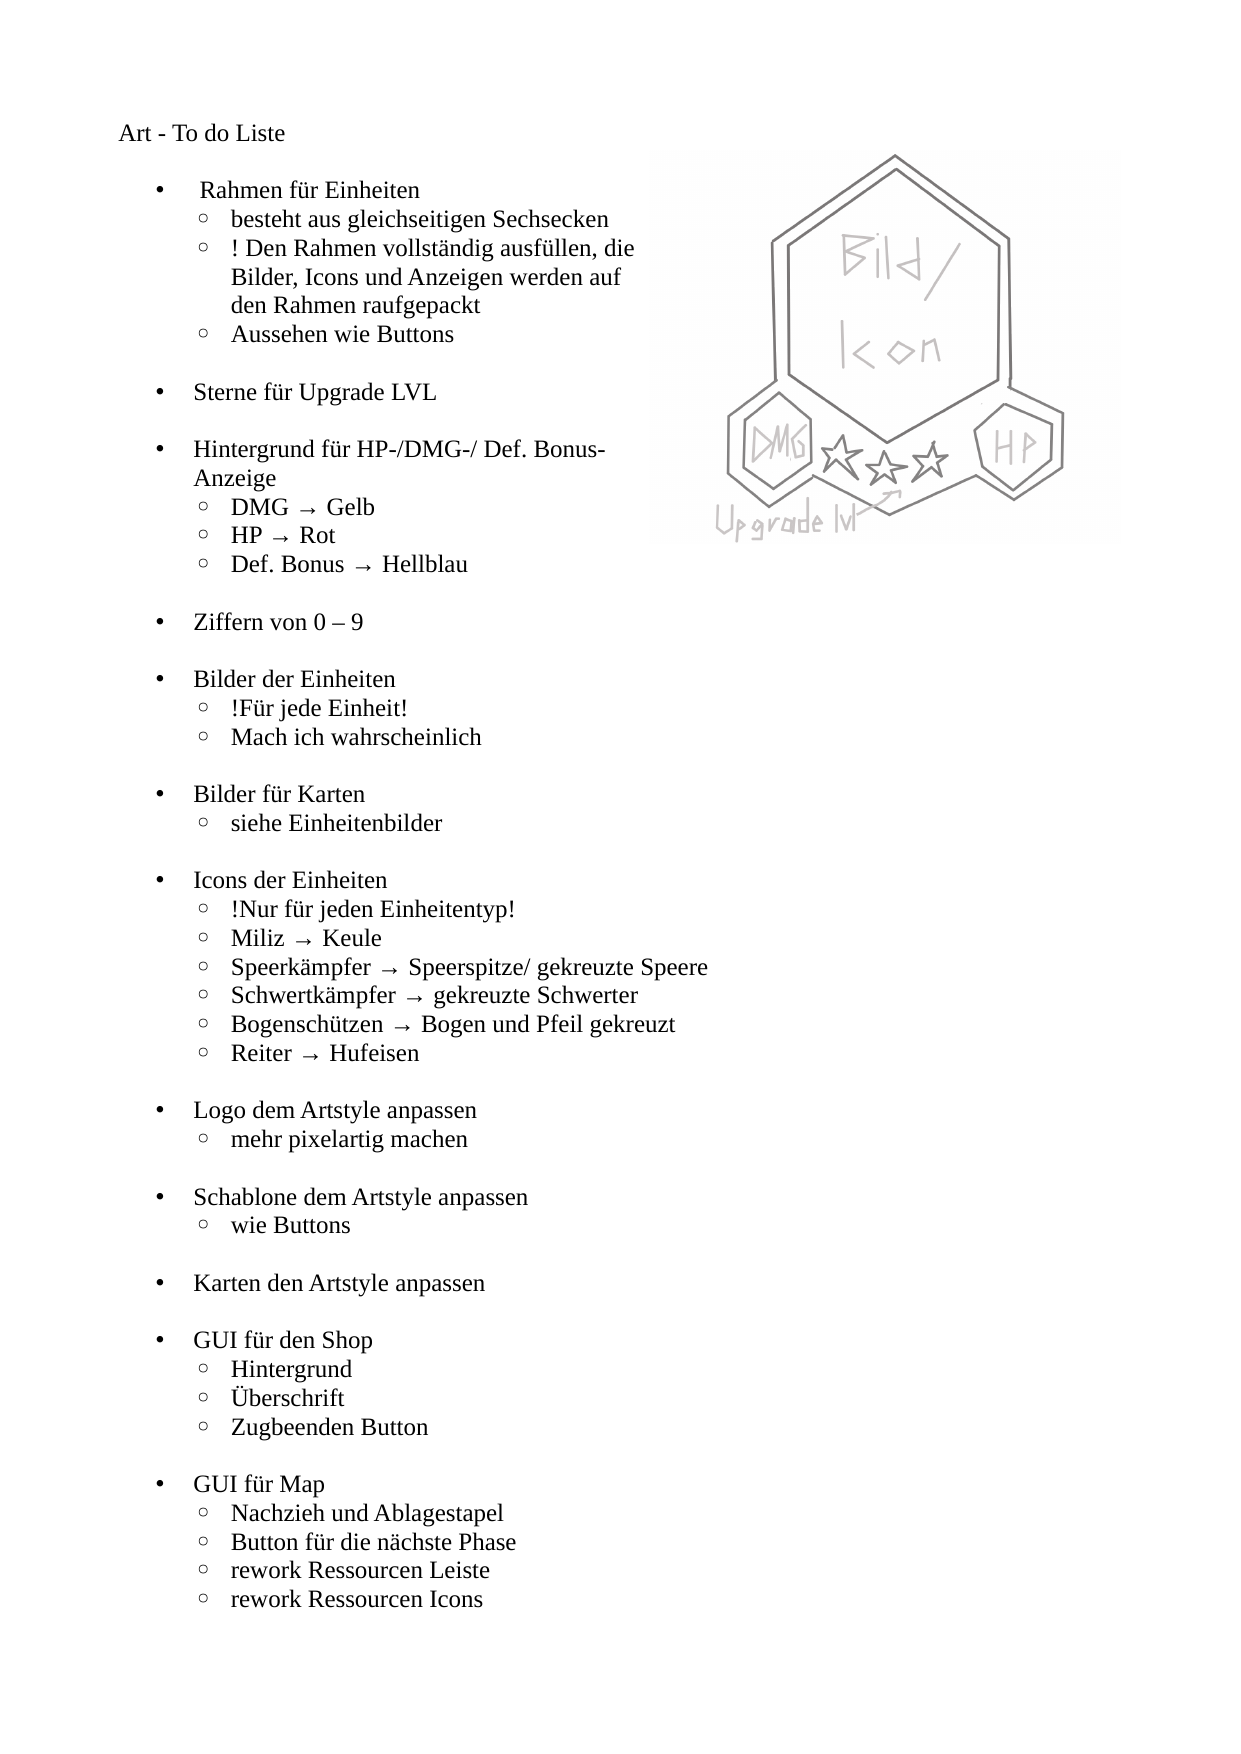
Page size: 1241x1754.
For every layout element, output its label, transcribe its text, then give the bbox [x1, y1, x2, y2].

list Sterne für Upgrade LVL [156, 377, 649, 406]
list Aussehen wie Buttons [193, 319, 649, 348]
list HP → Rot [193, 521, 1122, 549]
list ! Den Rahmen vollständig ausfüllen, die Bilder, Icons und Anzeigen werden auf den Rahmen raufgepackt [193, 233, 649, 319]
list Schwertkämpfer → gekreuzte Schwerter [193, 981, 1122, 1009]
list GUI für den Shop [156, 1326, 1122, 1354]
list Schablone dem Artstyle anpassen [156, 1182, 1122, 1211]
list !Nur für jeden Einheitentyp! [193, 894, 1122, 923]
list siehe Einheitenbilder [193, 808, 1122, 837]
list Nachzieh und Ablagestapel [193, 1498, 1122, 1527]
list Button für die nächste Phase [193, 1527, 1122, 1556]
picture [649, 150, 1122, 544]
list Logo dem Artstyle anpassen [156, 1096, 1122, 1124]
list Reiter → Hufeisen [193, 1038, 1122, 1067]
list Miliz → Keule [193, 923, 1122, 952]
list mehr pixelartig machen [193, 1124, 1122, 1153]
list Icons der Einheiten [156, 866, 1122, 894]
list GUI für Map [156, 1469, 1122, 1498]
list Zugbeenden Button [193, 1412, 1122, 1441]
list Rahmen für Einheiten [156, 176, 649, 204]
text Art - To do Liste [118, 118, 1122, 147]
list Hintergrund für HP-/DMG-/ Def. Bonus- Anzeige [156, 434, 649, 492]
list Ziffern von 0 – 9 [156, 607, 1122, 636]
list DMG → Gelb [193, 492, 649, 521]
list Bilder der Einheiten [156, 664, 1122, 693]
list wie Buttons [193, 1211, 1122, 1239]
list Bilder für Karten [156, 779, 1122, 808]
list Hintergrund [193, 1354, 1122, 1383]
list Mach ich wahrscheinlich [193, 722, 1122, 751]
list Def. Bonus → Hellblau [193, 549, 1122, 578]
list Bogenschützen → Bogen und Pfeil gekreuzt [193, 1009, 1122, 1038]
list Speerkämpfer → Speerspitze/ gekreuzte Speere [193, 952, 1122, 981]
list rework Ressourcen Icons [193, 1584, 1122, 1613]
list Karten den Artstyle anpassen [156, 1268, 1122, 1297]
list !Für jede Einheit! [193, 693, 1122, 722]
list Überschrift [193, 1383, 1122, 1412]
list rework Ressourcen Leiste [193, 1556, 1122, 1584]
list besteht aus gleichseitigen Sechsecken [193, 204, 649, 233]
